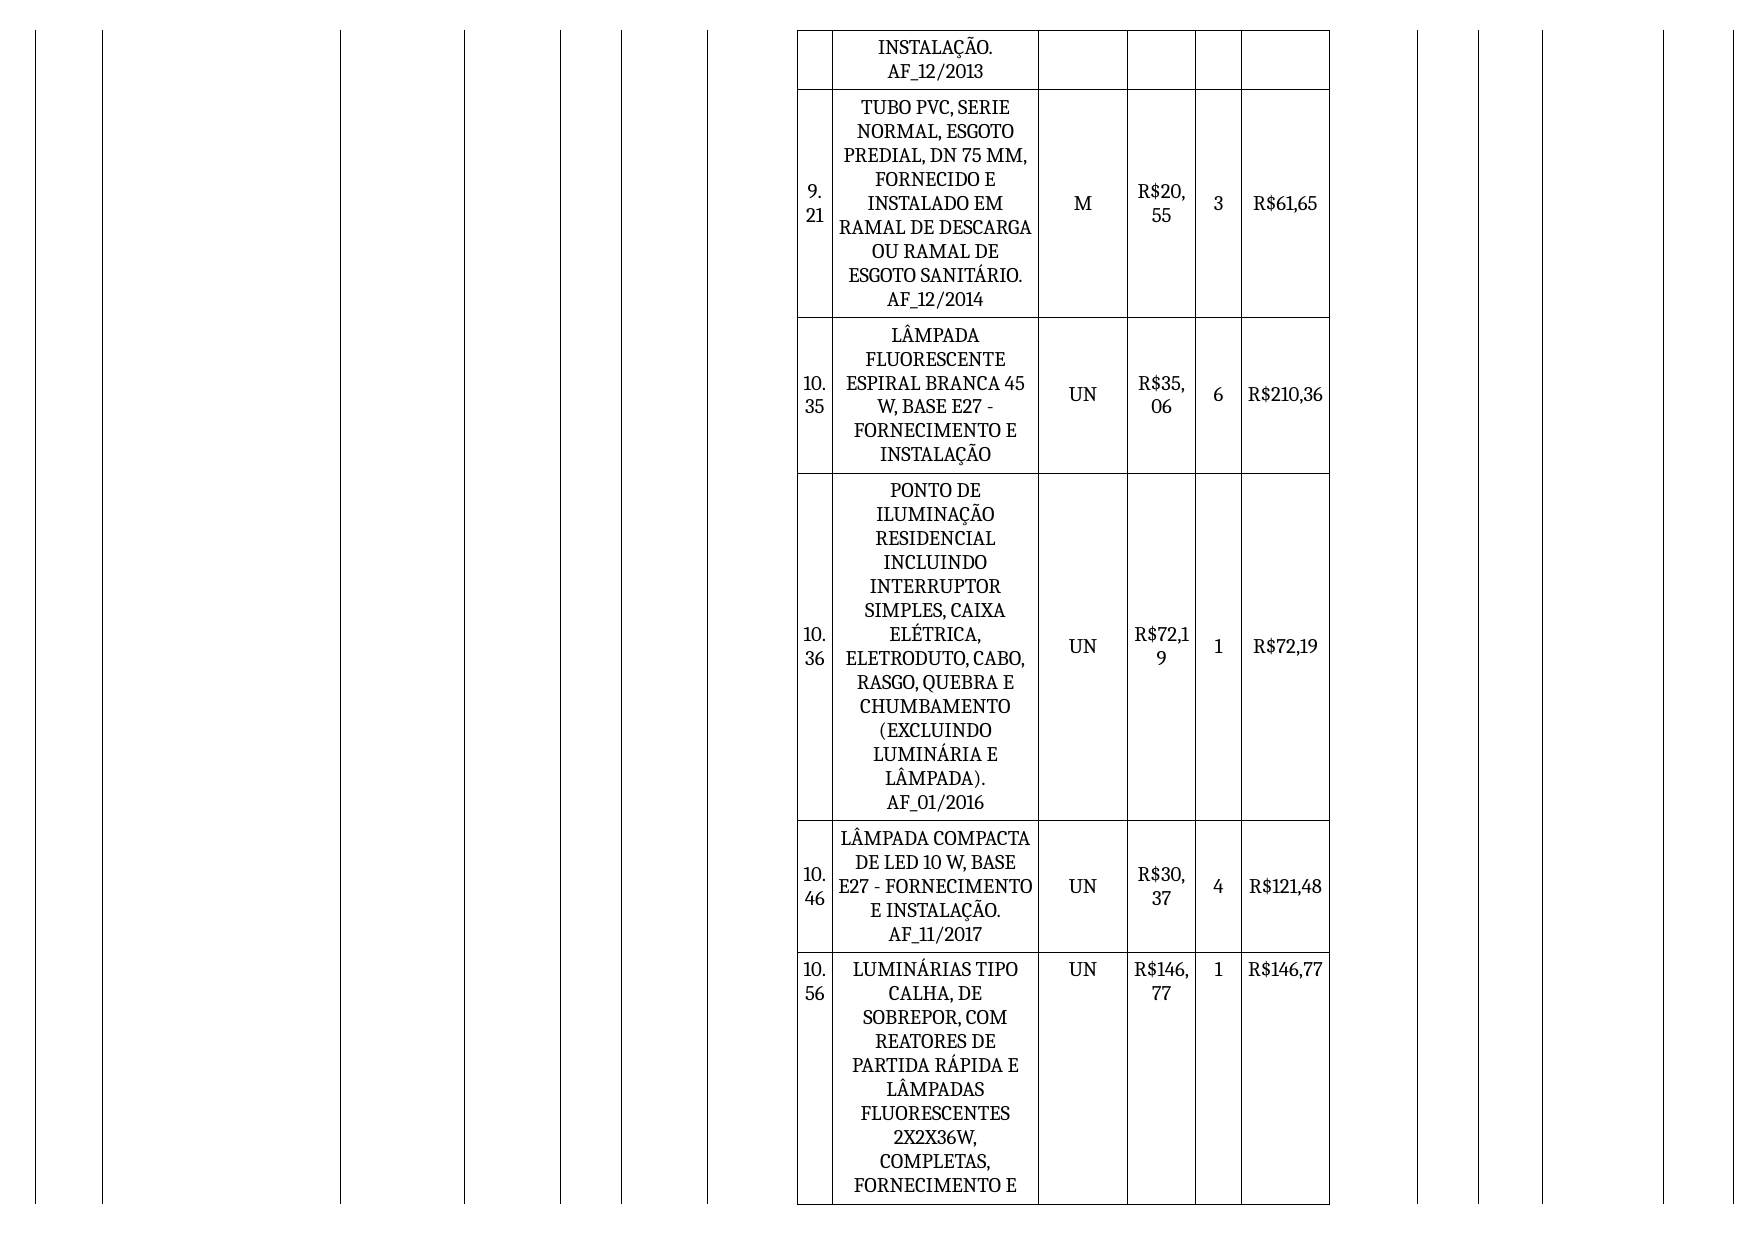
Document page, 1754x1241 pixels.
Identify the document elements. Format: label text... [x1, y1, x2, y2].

table_cell [1418, 952, 1478, 1203]
table_cell [465, 952, 560, 1203]
table_cell [622, 952, 707, 1203]
table_cell 1 [1196, 953, 1241, 1203]
table_cell [1664, 952, 1733, 1203]
table_cell [561, 30, 621, 89]
table_cell [708, 820, 797, 952]
table_cell [622, 317, 707, 473]
table_cell [1543, 473, 1663, 820]
table_cell [341, 820, 464, 952]
table_cell [561, 317, 621, 473]
table_cell [1330, 820, 1417, 952]
table_cell [561, 820, 621, 952]
table_cell [1479, 89, 1542, 317]
table_cell UN [1039, 474, 1127, 820]
table_cell [1330, 473, 1417, 820]
table_cell [1196, 31, 1241, 89]
table_cell UN [1039, 953, 1127, 1203]
table_cell [465, 820, 560, 952]
table_cell [561, 89, 621, 317]
table_cell UN [1039, 318, 1127, 473]
table_cell [1543, 89, 1663, 317]
table_cell [1330, 952, 1417, 1203]
table_cell [103, 820, 340, 952]
table_cell TUBO PVC, SERIE NORMAL, ESGOTO PREDIAL, DN 75 MM, FORNECIDO E INSTALADO EM RAMAL DE DESCARGA OU RAMAL DE ESGOTO SANITÁRIO. AF_12/2014 [833, 90, 1038, 317]
table_cell R$210,36 [1242, 318, 1329, 473]
table_cell R$72,19 [1242, 474, 1329, 820]
table_cell [1242, 31, 1329, 89]
table_cell [1543, 820, 1663, 952]
table_cell [341, 473, 464, 820]
table_cell [708, 30, 797, 89]
table_cell [1664, 473, 1733, 820]
table_cell [622, 89, 707, 317]
table_cell INSTALAÇÃO. AF_12/2013 [833, 31, 1038, 89]
table_cell [341, 952, 464, 1203]
table_cell [622, 820, 707, 952]
table_cell 10.35 [798, 318, 832, 473]
table_cell R$20,55 [1128, 90, 1195, 317]
table_cell [708, 89, 797, 317]
table_cell [36, 30, 102, 89]
table_cell [341, 89, 464, 317]
table_cell [561, 952, 621, 1203]
table_cell [561, 473, 621, 820]
table_cell 10.46 [798, 821, 832, 952]
table_cell R$35,06 [1128, 318, 1195, 473]
table_cell [708, 317, 797, 473]
table_cell [1479, 820, 1542, 952]
table_cell [708, 473, 797, 820]
table_cell M [1039, 90, 1127, 317]
table_cell [1543, 30, 1663, 89]
table_cell R$72,19 [1128, 474, 1195, 820]
table_cell [341, 317, 464, 473]
table_cell [341, 30, 464, 89]
table_cell R$30,37 [1128, 821, 1195, 952]
table_cell [103, 30, 340, 89]
table_cell [1418, 317, 1478, 473]
table_cell [1479, 317, 1542, 473]
table_cell [1330, 30, 1417, 89]
table_cell [1664, 30, 1733, 89]
table_cell [103, 473, 340, 820]
table_cell [103, 89, 340, 317]
table_cell [1664, 317, 1733, 473]
table_cell [1418, 30, 1478, 89]
table_cell [798, 31, 832, 89]
table_cell [465, 473, 560, 820]
table_cell [622, 30, 707, 89]
table_cell [465, 89, 560, 317]
table_cell 4 [1196, 821, 1241, 952]
table_cell LÂMPADA COMPACTA DE LED 10 W, BASE E27 - FORNECIMENTO E INSTALAÇÃO. AF_11/2017 [833, 821, 1038, 952]
table_cell [1543, 317, 1663, 473]
table_cell [708, 952, 797, 1203]
table_cell 10.36 [798, 474, 832, 820]
table_cell 1 [1196, 474, 1241, 820]
table_cell R$146,77 [1128, 953, 1195, 1203]
table_cell [1479, 30, 1542, 89]
table_cell [1479, 952, 1542, 1203]
table_cell [1330, 89, 1417, 317]
table_cell PONTO DE ILUMINAÇÃO RESIDENCIAL INCLUINDO INTERRUPTOR SIMPLES, CAIXA ELÉTRICA, ELETRODUTO, CABO, RASGO, QUEBRA E CHUMBAMENTO (EXCLUINDO LUMINÁRIA E LÂMPADA). AF_01/2016 [833, 474, 1038, 820]
table_cell [622, 473, 707, 820]
table_cell LÂMPADA FLUORESCENTE ESPIRAL BRANCA 45 W, BASE E27 - FORNECIMENTO E INSTALAÇÃO [833, 318, 1038, 473]
table_cell [1418, 89, 1478, 317]
table_cell 3 [1196, 90, 1241, 317]
table_cell [1418, 820, 1478, 952]
table_cell LUMINÁRIAS TIPO CALHA, DE SOBREPOR, COM REATORES DE PARTIDA RÁPIDA E LÂMPADAS FLUORESCENTES 2X2X36W, COMPLETAS, FORNECIMENTO E [833, 953, 1038, 1203]
table_cell R$146,77 [1242, 953, 1329, 1203]
table_cell R$61,65 [1242, 90, 1329, 317]
table_cell [1664, 820, 1733, 952]
table_cell [1330, 317, 1417, 473]
table_cell [1543, 952, 1663, 1203]
table_cell [1418, 473, 1478, 820]
table_cell [36, 820, 102, 952]
table_cell [36, 89, 102, 317]
table_cell [465, 317, 560, 473]
table_cell [465, 30, 560, 89]
table_cell [1664, 89, 1733, 317]
table_cell 6 [1196, 318, 1241, 473]
table_cell UN [1039, 821, 1127, 952]
table_cell [103, 952, 340, 1203]
table_cell [1128, 31, 1195, 89]
table_cell [36, 473, 102, 820]
table_cell 10.56 [798, 953, 832, 1203]
table_cell [103, 317, 340, 473]
table_cell [36, 317, 102, 473]
table_cell [36, 952, 102, 1203]
table_cell R$121,48 [1242, 821, 1329, 952]
table_cell 9.21 [798, 90, 832, 317]
table_cell [1039, 31, 1127, 89]
table_cell [1479, 473, 1542, 820]
